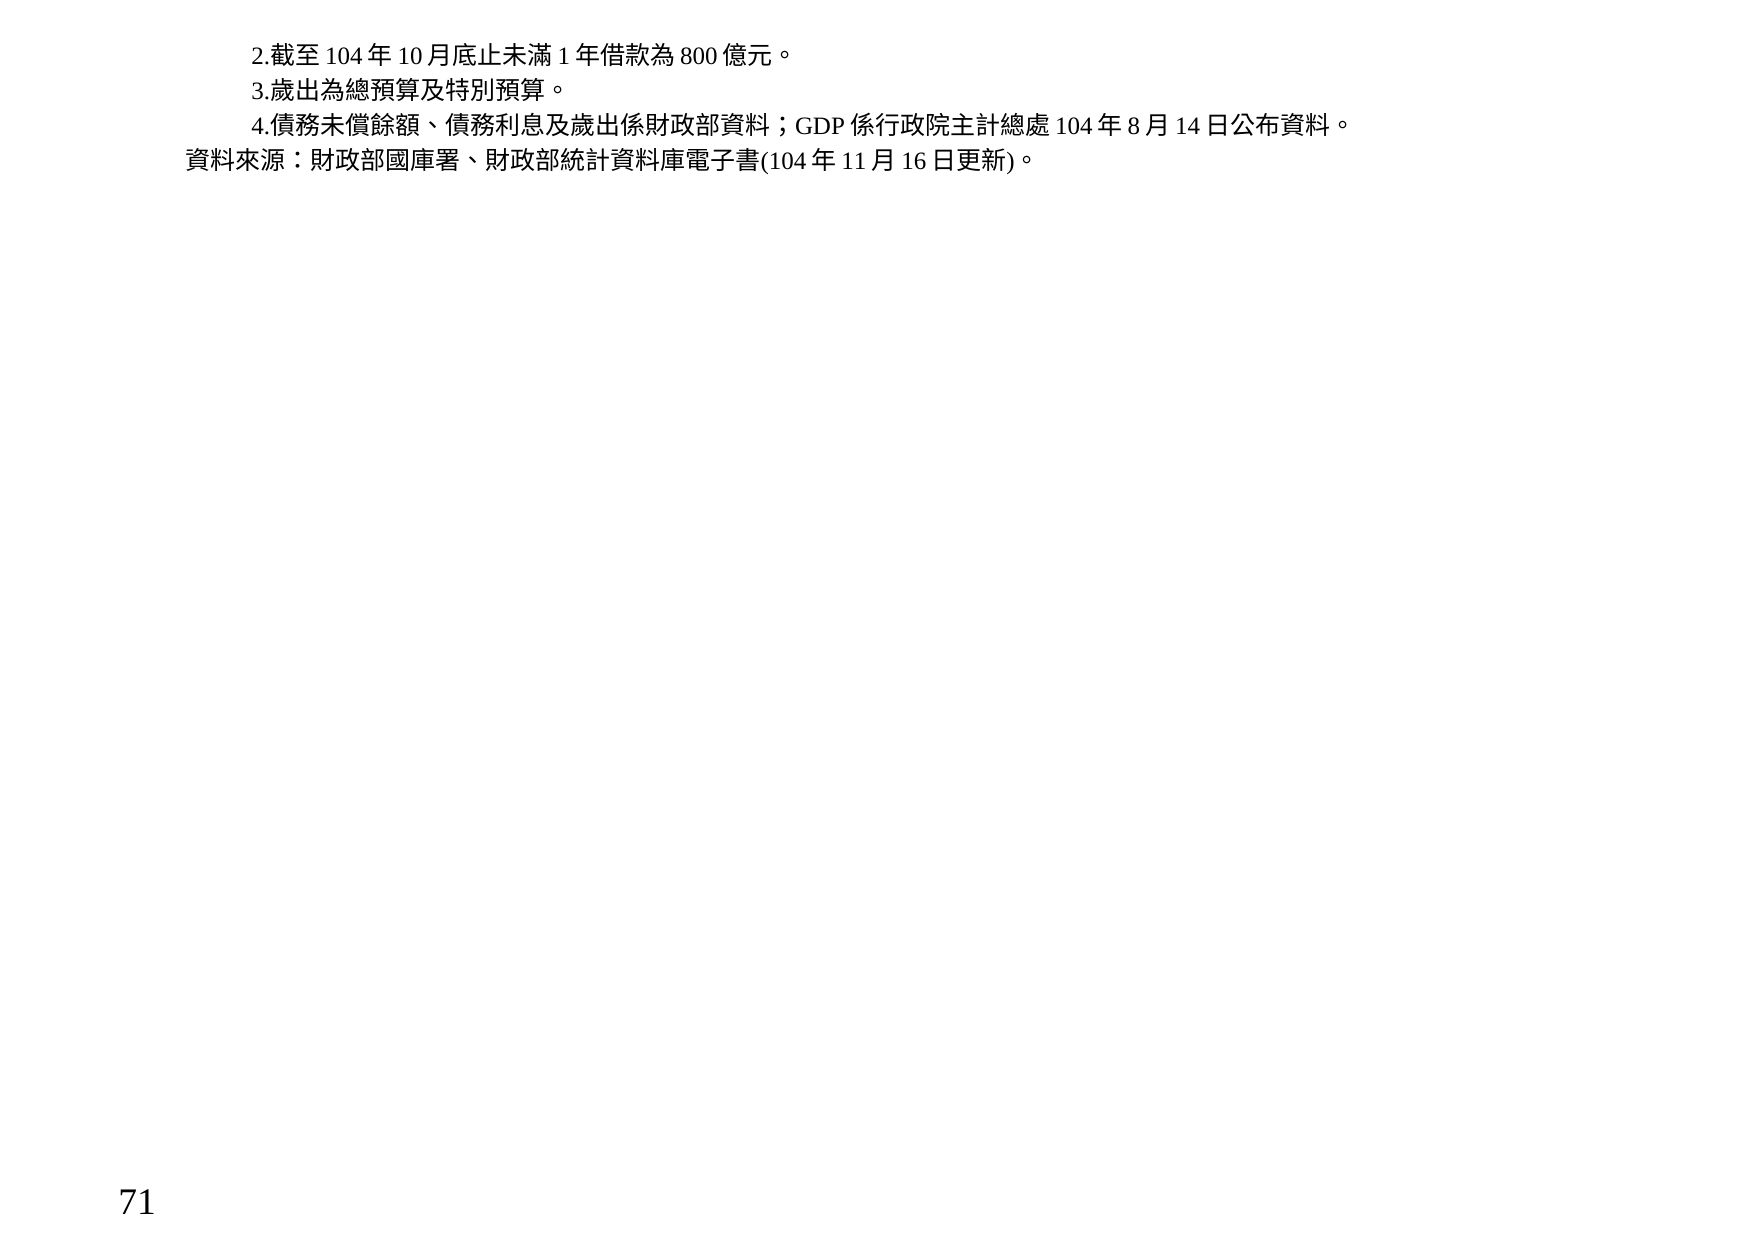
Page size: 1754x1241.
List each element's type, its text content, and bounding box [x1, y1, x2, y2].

text 3.歲出為總預算及特別預算。 [128, 74, 1602, 105]
text 資料來源：財政部國庫署、財政部統計資料庫電子書(104年11月16日更新)。 [185, 144, 1587, 175]
text 2.截至104年10月底止未滿1年借款為800億元。 [128, 39, 1602, 70]
text 4.債務未償餘額、債務利息及歲出係財政部資料；GDP係行政院主計總處104年8月14日公布資料。 [128, 109, 1602, 140]
